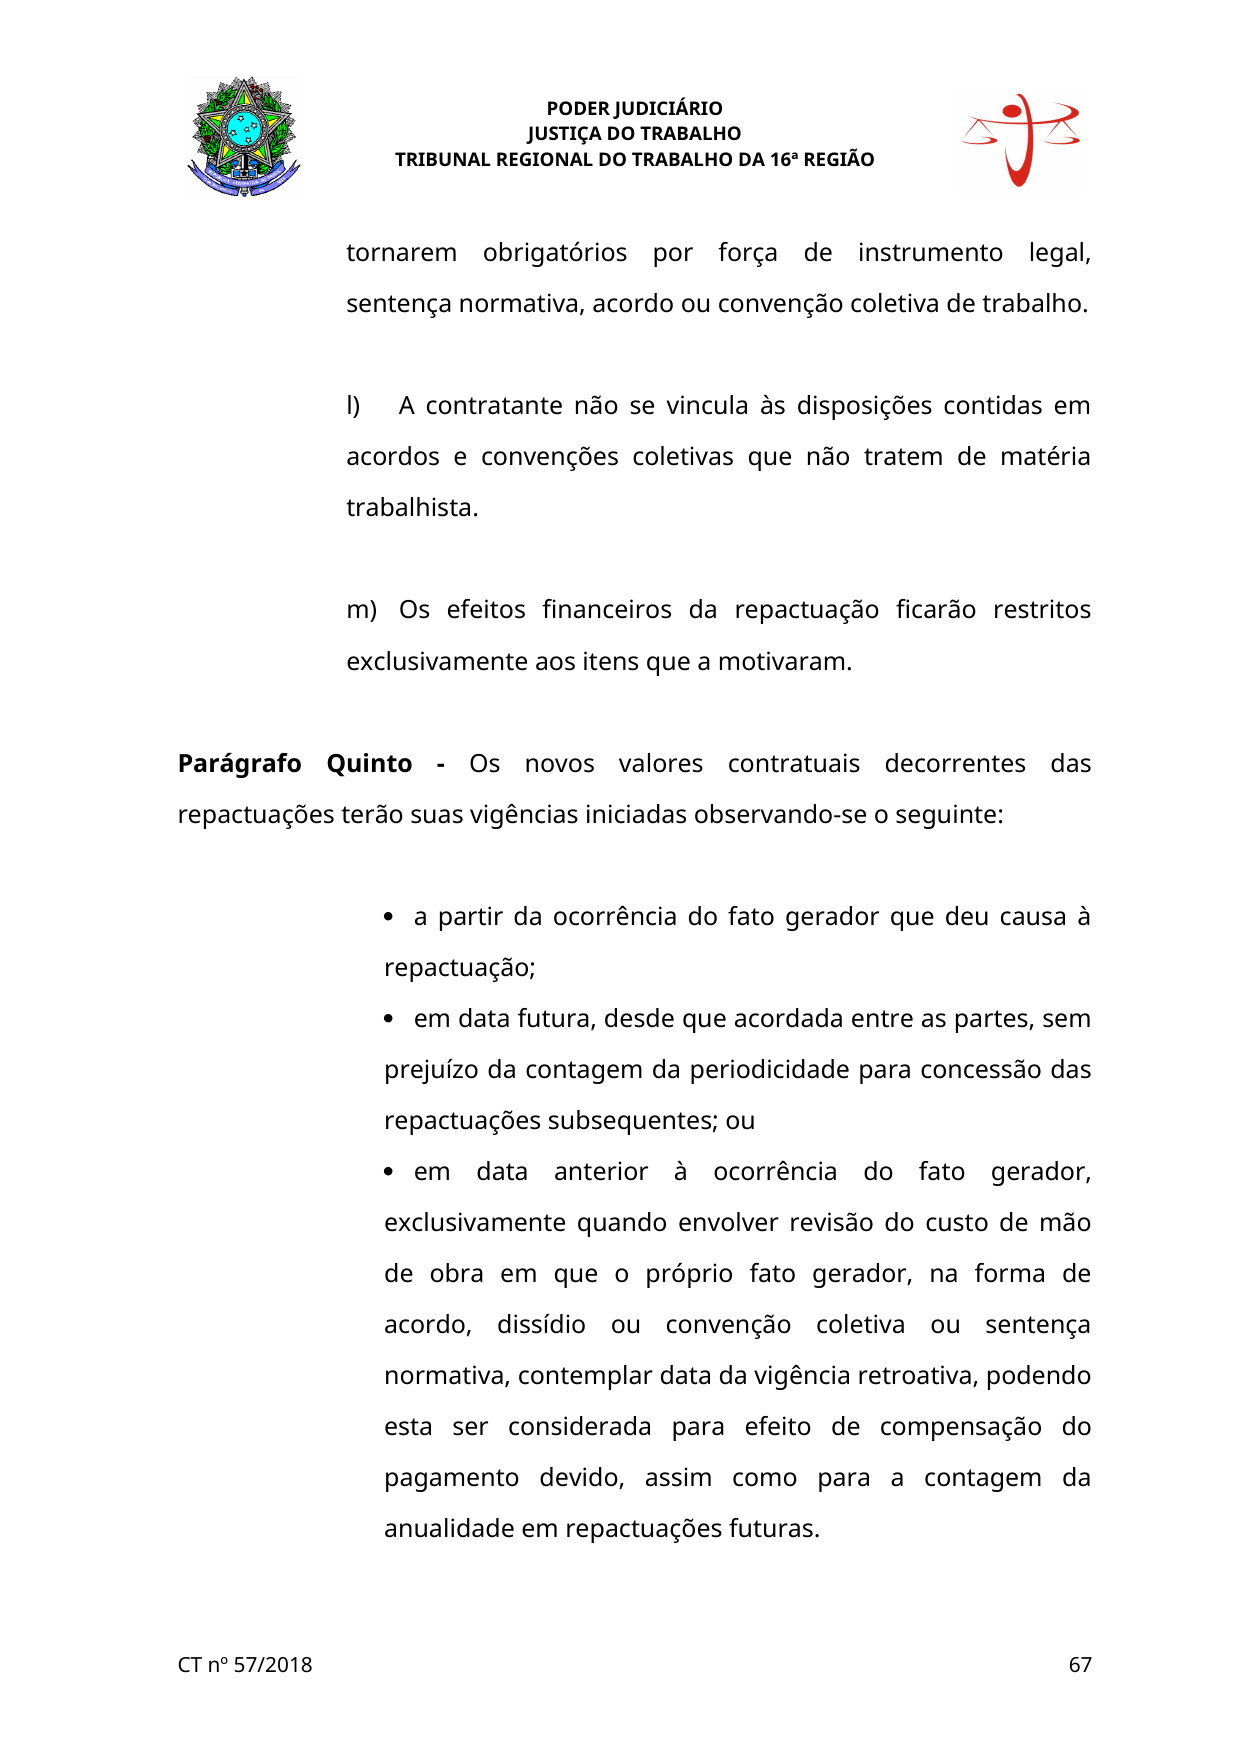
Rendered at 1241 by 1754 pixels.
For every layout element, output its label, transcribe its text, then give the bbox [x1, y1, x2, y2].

list A contratante não se vincula às disposições contidas em acordos e convenções coletivas que não tratem de matéria trabalhista. [346, 388, 1092, 524]
list a partir da ocorrência do fato gerador que deu causa à repactuação; [384, 898, 1092, 983]
list em data anterior à ocorrência do fato gerador, exclusivamente quando envolver revisão do custo de mão de obra em que o próprio fato gerador, na forma de acordo, dissídio ou convenção coletiva ou sentença normativa, contemplar data da vigência retroativa, podendo esta ser considerada para efeito de compensação do pagamento devido, assim como para a contagem da anualidade em repactuações futuras. [384, 1153, 1092, 1545]
text Parágrafo Quinto - Os novos valores contratuais decorrentes das repactuações terão suas vigências iniciadas observando-se o seguinte: [177, 745, 1092, 830]
list tornarem obrigatórios por força de instrumento legal, sentença normativa, acordo ou convenção coletiva de trabalho. [346, 235, 1092, 320]
list em data futura, desde que acordada entre as partes, sem prejuízo da contagem da periodicidade para concessão das repactuações subsequentes; ou [384, 1000, 1092, 1137]
picture [956, 89, 1085, 194]
list Os efeitos financeiros da repactuação ficarão restritos exclusivamente aos itens que a motivaram. [346, 592, 1092, 677]
